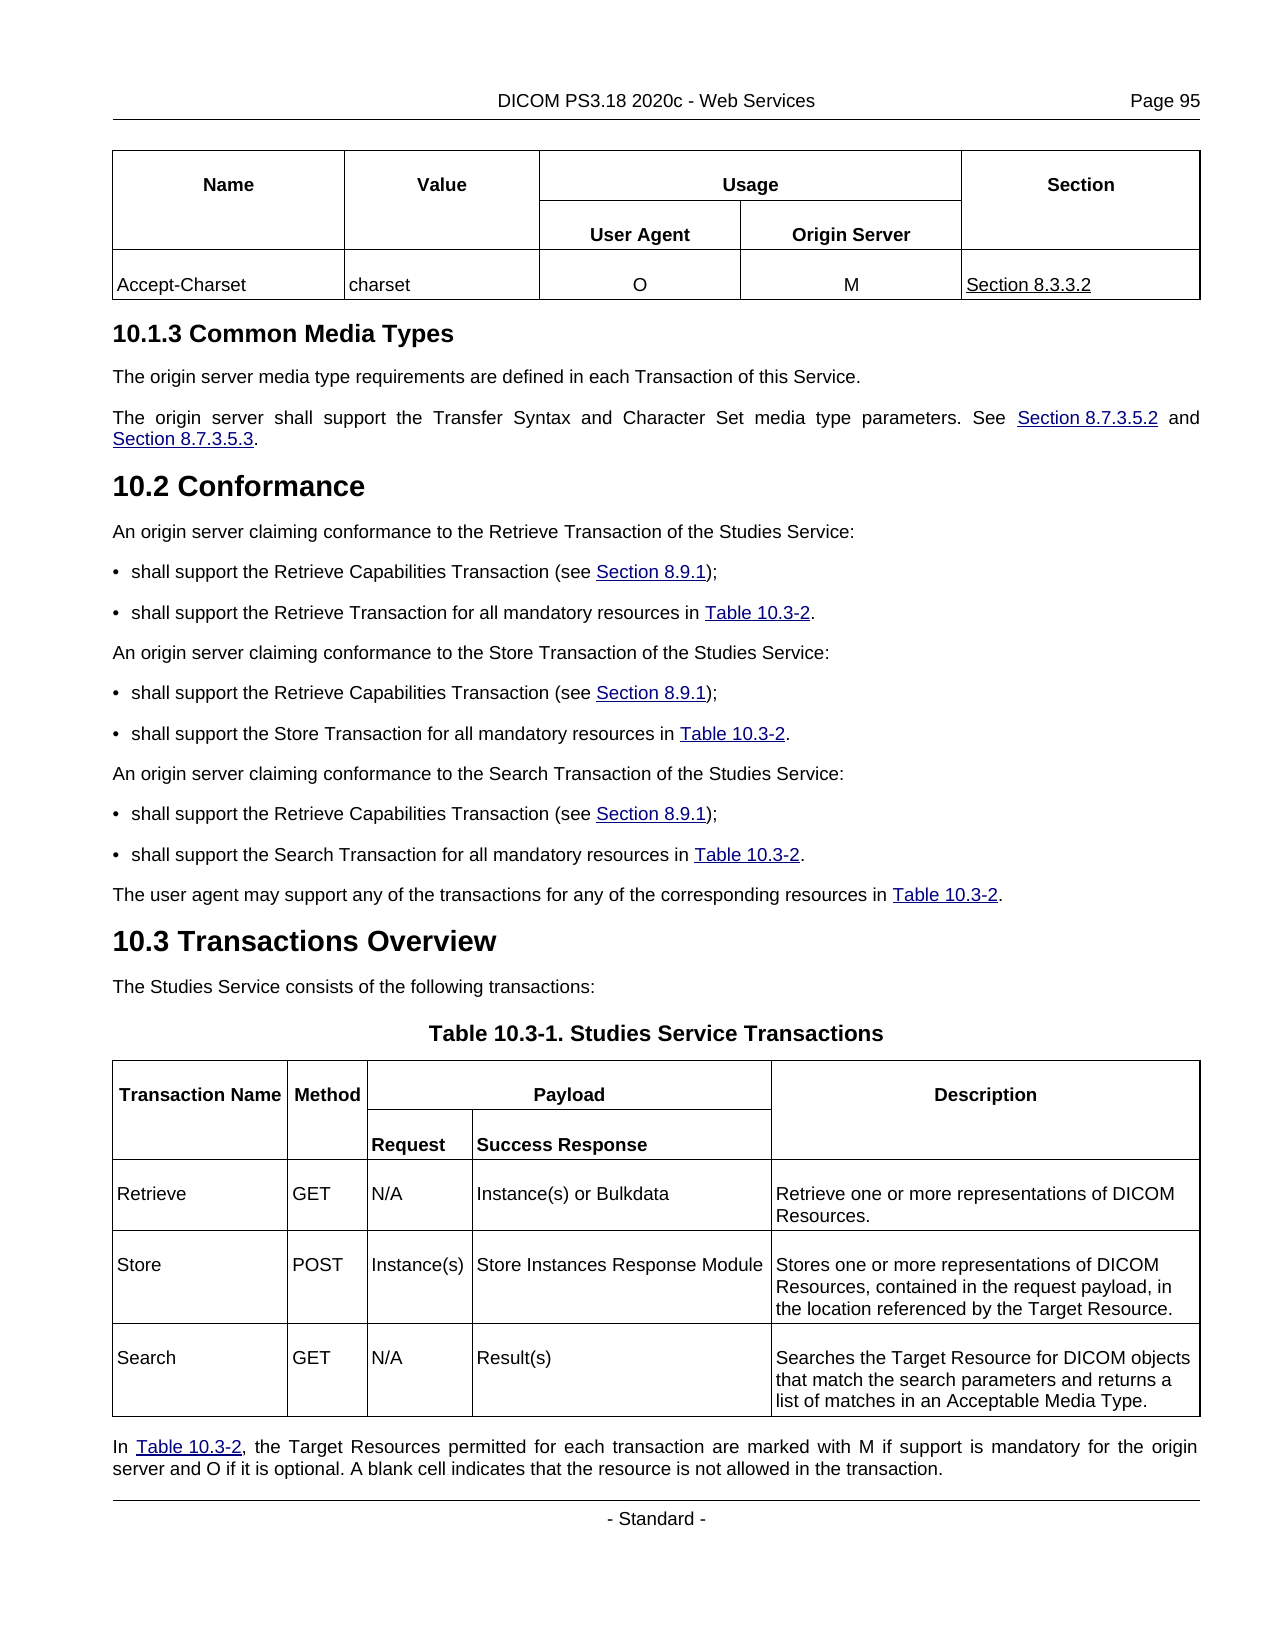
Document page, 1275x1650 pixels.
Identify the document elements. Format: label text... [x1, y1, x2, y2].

text • shall support the Search Transaction for all mandatory resources in Table 10.3-2. [112, 843, 1200, 865]
text The origin server shall support the Transfer Syntax and Character Set media type parameters. See Section 8.7.3.5.2 and Section 8.7.3.5.3. [112, 407, 1200, 450]
text In Table 10.3-2, the Target Resources permitted for each transaction are marked with M if support is mandatory for the origin server and O if it is optional. A blank cell indicates that the resource is not allowed in the transaction. [112, 1436, 1200, 1479]
table_cell charset [345, 250, 539, 299]
table_cell Stores one or more representations of DICOM Resources, contained in the request payload, in the location referenced by the Target Resource. [772, 1231, 1199, 1323]
text • shall support the Retrieve Transaction for all mandatory resources in Table 10.3-2. [112, 601, 1200, 623]
text 10.1.3 Common Media Types [112, 319, 1200, 348]
table_cell GET [288, 1324, 367, 1416]
text An origin server claiming conformance to the Retrieve Transaction of the Studies Service: [112, 521, 1200, 542]
table_cell User Agent [540, 201, 740, 249]
text The origin server media type requirements are defined in each Transaction of this Service. [112, 366, 1200, 388]
table_cell Retrieve one or more representations of DICOM Resources. [772, 1160, 1199, 1230]
table_cell Result(s) [473, 1324, 771, 1416]
table_cell Instance(s) [368, 1231, 472, 1323]
table_cell O [540, 250, 740, 299]
table_cell Search [113, 1324, 287, 1416]
table_header Usage [540, 151, 961, 200]
table_header Value [345, 151, 539, 249]
table_cell Store Instances Response Module [473, 1231, 771, 1323]
table_header Payload [368, 1061, 771, 1109]
text 10.3 Transactions Overview [112, 924, 1200, 957]
table_cell Instance(s) or Bulkdata [473, 1160, 771, 1230]
text • shall support the Retrieve Capabilities Transaction (see Section 8.9.1); [112, 682, 1200, 704]
table_cell Searches the Target Resource for DICOM objects that match the search parameters and returns a list of matches in an Acceptable Media Type. [772, 1324, 1199, 1416]
table_cell Retrieve [113, 1160, 287, 1230]
text The Studies Service consists of the following transactions: [112, 976, 1200, 998]
table_header Transaction Name [113, 1061, 287, 1159]
table_cell GET [288, 1160, 367, 1230]
table_cell Section 8.3.3.2 [962, 250, 1199, 299]
table_header Name [113, 151, 344, 249]
table_cell N/A [368, 1324, 472, 1416]
table_cell N/A [368, 1160, 472, 1230]
table_cell M [741, 250, 961, 299]
text Table 10.3-1. Studies Service Transactions [112, 1020, 1200, 1046]
text 10.2 Conformance [112, 468, 1200, 502]
table_cell Request [368, 1110, 472, 1159]
table_cell Success Response [473, 1110, 771, 1159]
text The user agent may support any of the transactions for any of the corresponding resources in Table 10.3-2. [112, 884, 1200, 905]
table_cell POST [288, 1231, 367, 1323]
text • shall support the Store Transaction for all mandatory resources in Table 10.3-2. [112, 722, 1200, 744]
table_cell Store [113, 1231, 287, 1323]
text • shall support the Retrieve Capabilities Transaction (see Section 8.9.1); [112, 561, 1200, 583]
text An origin server claiming conformance to the Search Transaction of the Studies Service: [112, 763, 1200, 784]
table_cell Accept-Charset [113, 250, 344, 299]
table_header Section [962, 151, 1199, 249]
text An origin server claiming conformance to the Store Transaction of the Studies Service: [112, 642, 1200, 663]
table_header Description [772, 1061, 1199, 1159]
table_header Method [288, 1061, 367, 1159]
text • shall support the Retrieve Capabilities Transaction (see Section 8.9.1); [112, 803, 1200, 824]
table_cell Origin Server [741, 201, 961, 249]
